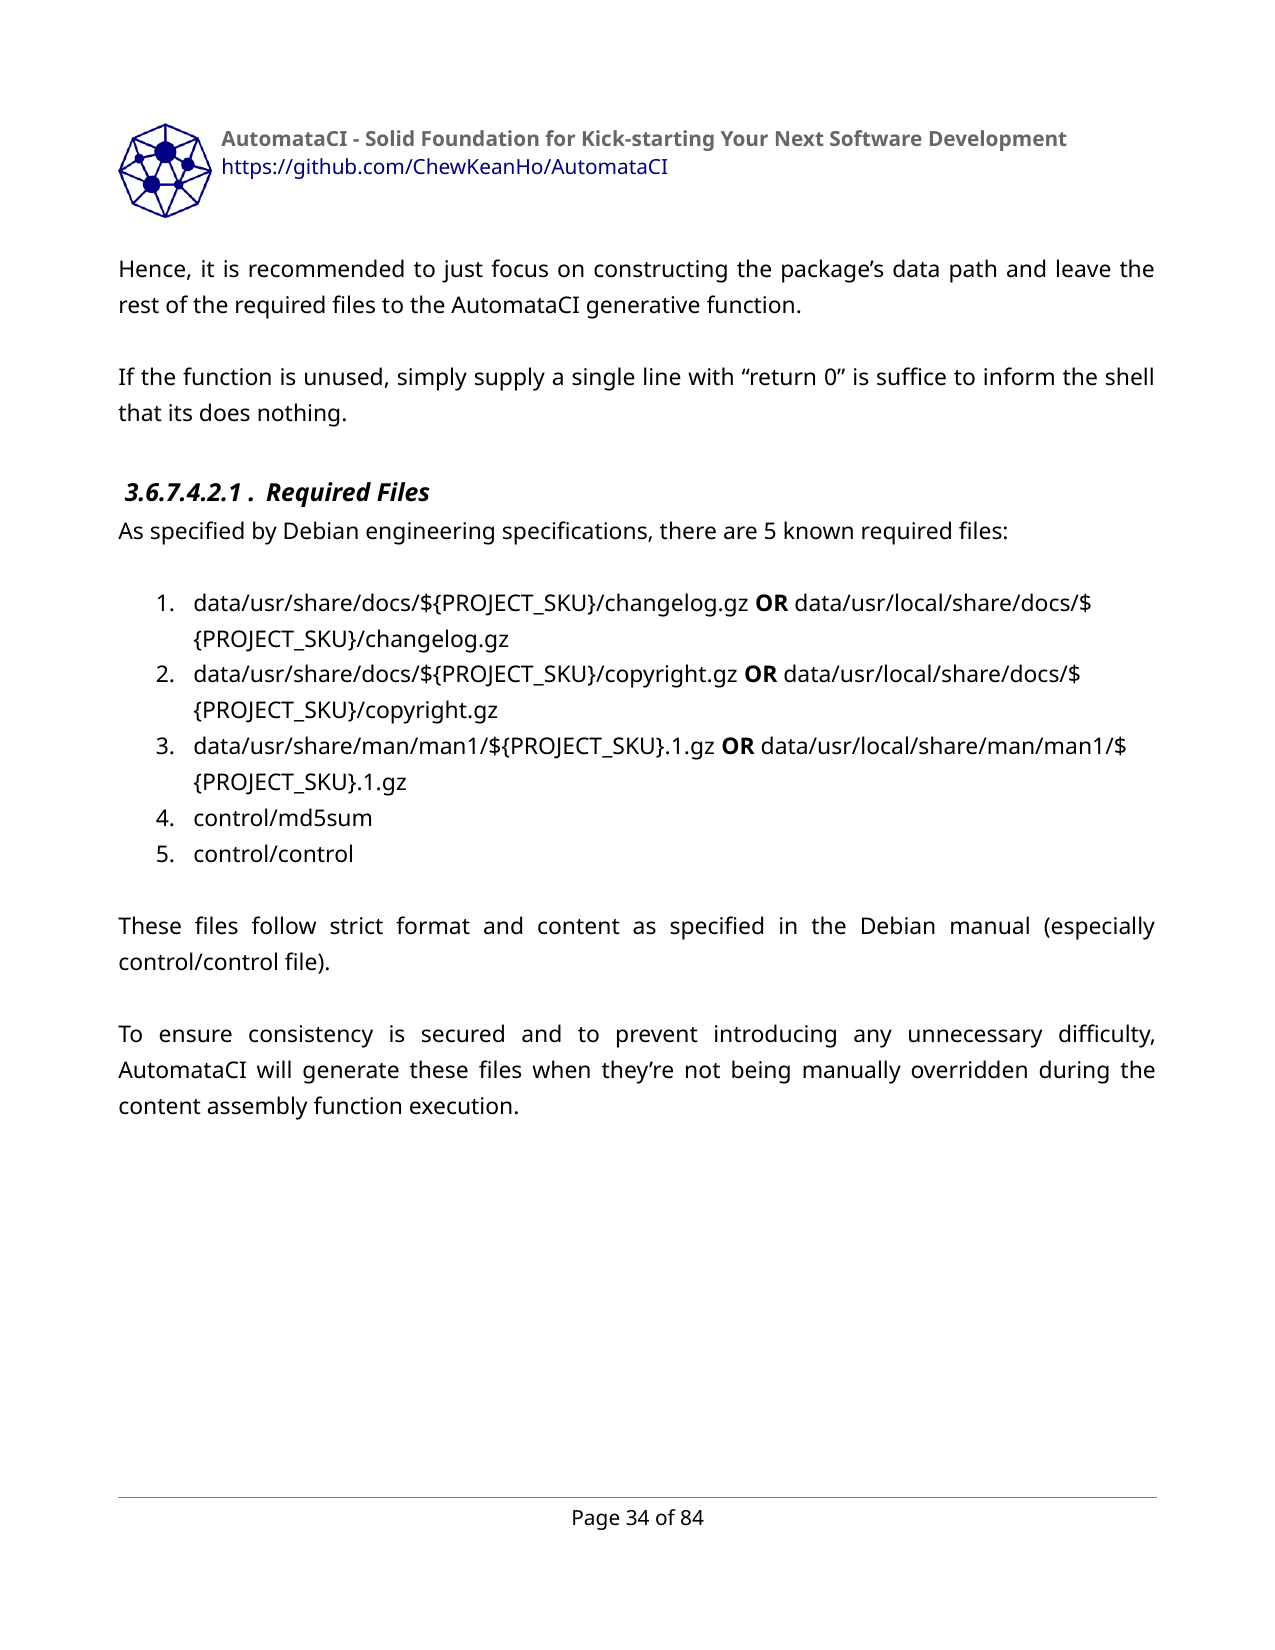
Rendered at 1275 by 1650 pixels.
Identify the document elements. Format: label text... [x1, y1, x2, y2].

list data/usr/share/docs/${PROJECT_SKU}/changelog.gz OR data/usr/local/share/docs/${PROJECT_SKU}/changelog.gz [156, 587, 1157, 654]
subtitle Required Files [118, 475, 1157, 508]
text If the function is unused, simply supply a single line with “return 0” is suffice to inform the shell that its does nothing. [118, 361, 1157, 428]
text Hence, it is recommended to just focus on constructing the package’s data path and leave the rest of the required files to the AutomataCI generative function. [118, 253, 1157, 320]
list data/usr/share/man/man1/${PROJECT_SKU}.1.gz OR data/usr/local/share/man/man1/${PROJECT_SKU}.1.gz [156, 730, 1157, 797]
picture [118, 123, 212, 218]
list control/md5sum [156, 802, 1157, 833]
text To ensure consistency is secured and to prevent introducing any unnecessary difficulty, AutomataCI will generate these files when they’re not being manually overridden during the content assembly function execution. [118, 1018, 1157, 1121]
list control/control [156, 838, 1157, 869]
text These files follow strict format and content as specified in the Debian manual (especially control/control file). [118, 910, 1157, 977]
list data/usr/share/docs/${PROJECT_SKU}/copyright.gz OR data/usr/local/share/docs/${PROJECT_SKU}/copyright.gz [156, 658, 1157, 726]
text As specified by Debian engineering specifications, there are 5 known required files: [118, 515, 1157, 546]
